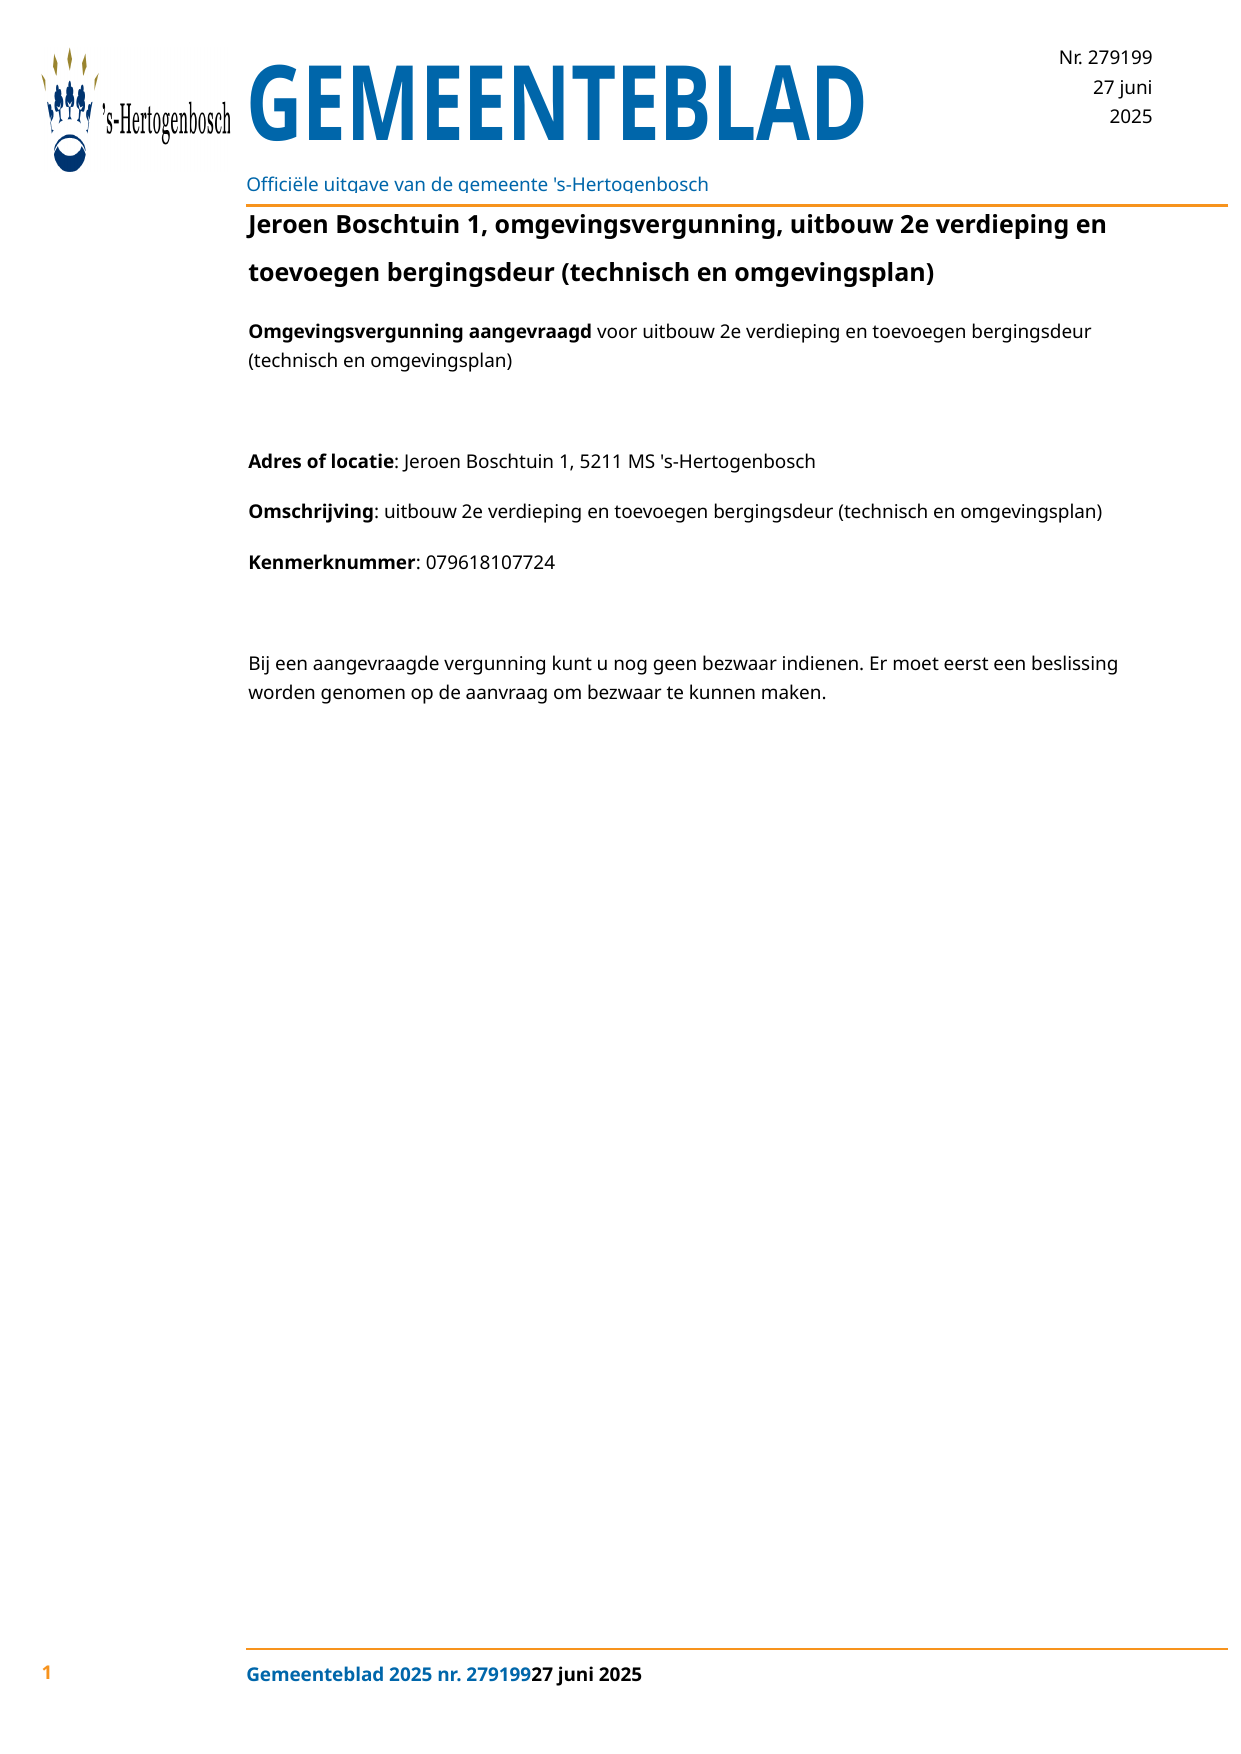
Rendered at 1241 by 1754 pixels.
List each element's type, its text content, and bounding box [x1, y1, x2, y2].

text Adres of locatie: Jeroen Boschtuin 1, 5211 MS 's-Hertogenbosch [248, 448, 1152, 474]
text Jeroen Boschtuin 1, omgevingsvergunning, uitbouw 2e verdieping en toevoegen bergingsdeur (technisch en omgevingsplan) [248, 207, 1152, 288]
text Omschrijving: uitbouw 2e verdieping en toevoegen bergingsdeur (technisch en omgevingsplan) [248, 499, 1152, 524]
text Omgevingsvergunning aangevraagd voor uitbouw 2e verdieping en toevoegen bergingsdeur (technisch en omgevingsplan) [248, 318, 1152, 373]
text Bij een aangevraagde vergunning kunt u nog geen bezwaar indienen. Er moet eerst een beslissing worden genomen op de aanvraag om bezwaar te kunnen maken. [248, 650, 1152, 705]
text Kenmerknummer: 079618107724 [248, 549, 1152, 575]
picture [41, 47, 231, 172]
